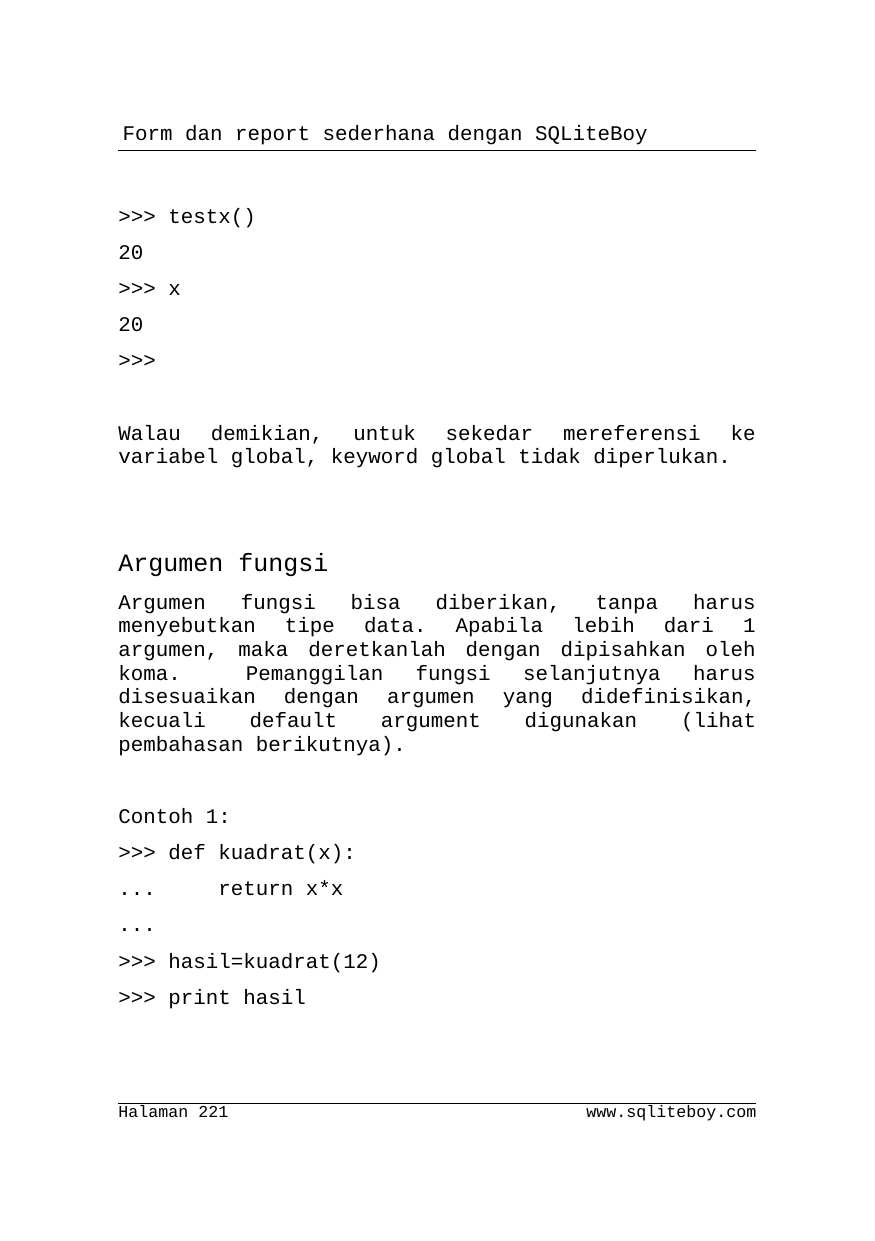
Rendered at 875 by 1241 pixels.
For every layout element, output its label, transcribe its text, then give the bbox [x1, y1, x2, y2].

text ... [118, 914, 756, 938]
text Walau demikian, untuk sekedar mereferensi ke variabel global, keyword global tidak diperlukan. [118, 422, 756, 470]
text Argumen fungsi bisa diberikan, tanpa harus menyebutkan tipe data. Apabila lebih dari 1 argumen, maka deretkanlah dengan dipisahkan oleh koma. Pemanggilan fungsi selanjutnya harus disesuaikan dengan argumen yang didefinisikan, kecuali default argument digunakan (lihat pembahasan berikutnya). [118, 592, 756, 757]
text 20 [118, 242, 756, 265]
text >>> hasil=kuadrat(12) [118, 951, 756, 974]
text >>> [118, 350, 756, 374]
text Contoh 1: [118, 806, 756, 830]
subtitle Argumen fungsi [118, 551, 756, 579]
text >>> x [118, 278, 756, 302]
text >>> testx() [118, 206, 756, 229]
text >>> print hasil [118, 987, 756, 1010]
text >>> def kuadrat(x): [118, 842, 756, 866]
text 20 [118, 314, 756, 338]
text ... return x*x [118, 878, 756, 902]
